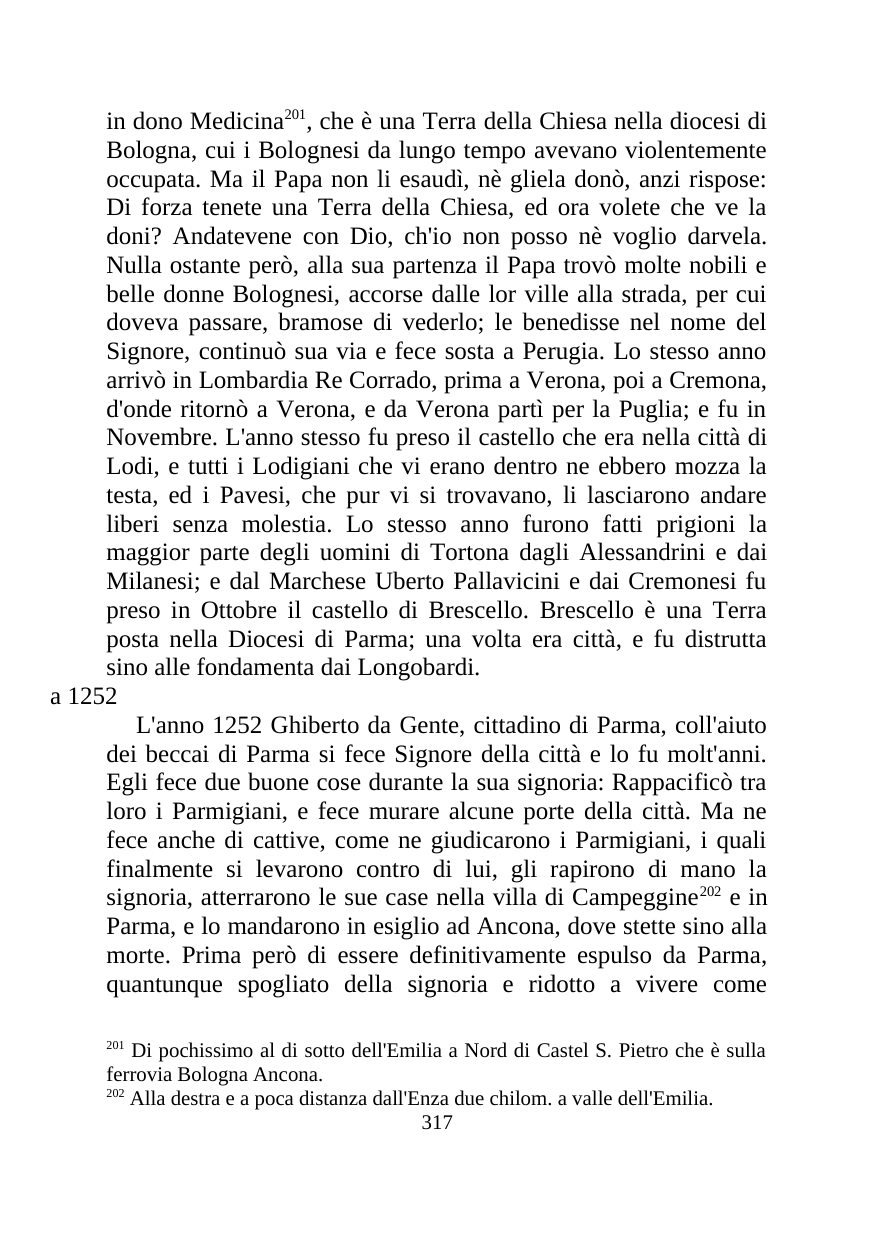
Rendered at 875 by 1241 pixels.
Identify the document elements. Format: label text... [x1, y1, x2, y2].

text Alla destra e a poca distanza dall'Enza due chilom. a valle dell'Emilia. [106, 1086, 768, 1110]
text L'anno 1252 Ghiberto da Gente, cittadino di Parma, coll'aiuto dei beccai di Parma si fece Signore della città e lo fu molt'anni. Egli fece due buone cose durante la sua signoria: Rappacificò tra loro i Parmigiani, e fece murare alcune porte della città. Ma ne fece anche di cattive, come ne giudicarono i Parmigiani, i quali finalmente si levarono contro di lui, gli rapirono di mano la signoria, atterrarono le sue case nella villa di Campeggine e in Parma, e lo mandarono in esiglio ad Ancona, dove stette sino alla morte. Prima però di essere definitivamente espulso da Parma, quantunque spogliato della signoria e ridotto a vivere come [106, 710, 768, 997]
text a 1252 [50, 681, 768, 710]
text in dono Medicina, che è una Terra della Chiesa nella diocesi di Bologna, cui i Bolognesi da lungo tempo avevano violentemente occupata. Ma il Papa non li esaudì, nè gliela donò, anzi rispose: Di forza tenete una Terra della Chiesa, ed ora volete che ve la doni? Andatevene con Dio, ch'io non posso nè voglio darvela. Nulla ostante però, alla sua partenza il Papa trovò molte nobili e belle donne Bolognesi, accorse dalle lor ville alla strada, per cui doveva passare, bramose di vederlo; le benedisse nel nome del Signore, continuò sua via e fece sosta a Perugia. Lo stesso anno arrivò in Lombardia Re Corrado, prima a Verona, poi a Cremona, d'onde ritornò a Verona, e da Verona partì per la Puglia; e fu in Novembre. L'anno stesso fu preso il castello che era nella città di Lodi, e tutti i Lodigiani che vi erano dentro ne ebbero mozza la testa, ed i Pavesi, che pur vi si trovavano, li lasciarono andare liberi senza molestia. Lo stesso anno furono fatti prigioni la maggior parte degli uomini di Tortona dagli Alessandrini e dai Milanesi; e dal Marchese Uberto Pallavicini e dai Cremonesi fu preso in Ottobre il castello di Brescello. Brescello è una Terra posta nella Diocesi di Parma; una volta era città, e fu distrutta sino alle fondamenta dai Longobardi. [106, 106, 768, 681]
text Di pochissimo al di sotto dell'Emilia a Nord di Castel S. Pietro che è sulla ferrovia Bologna Ancona. [106, 1038, 768, 1086]
